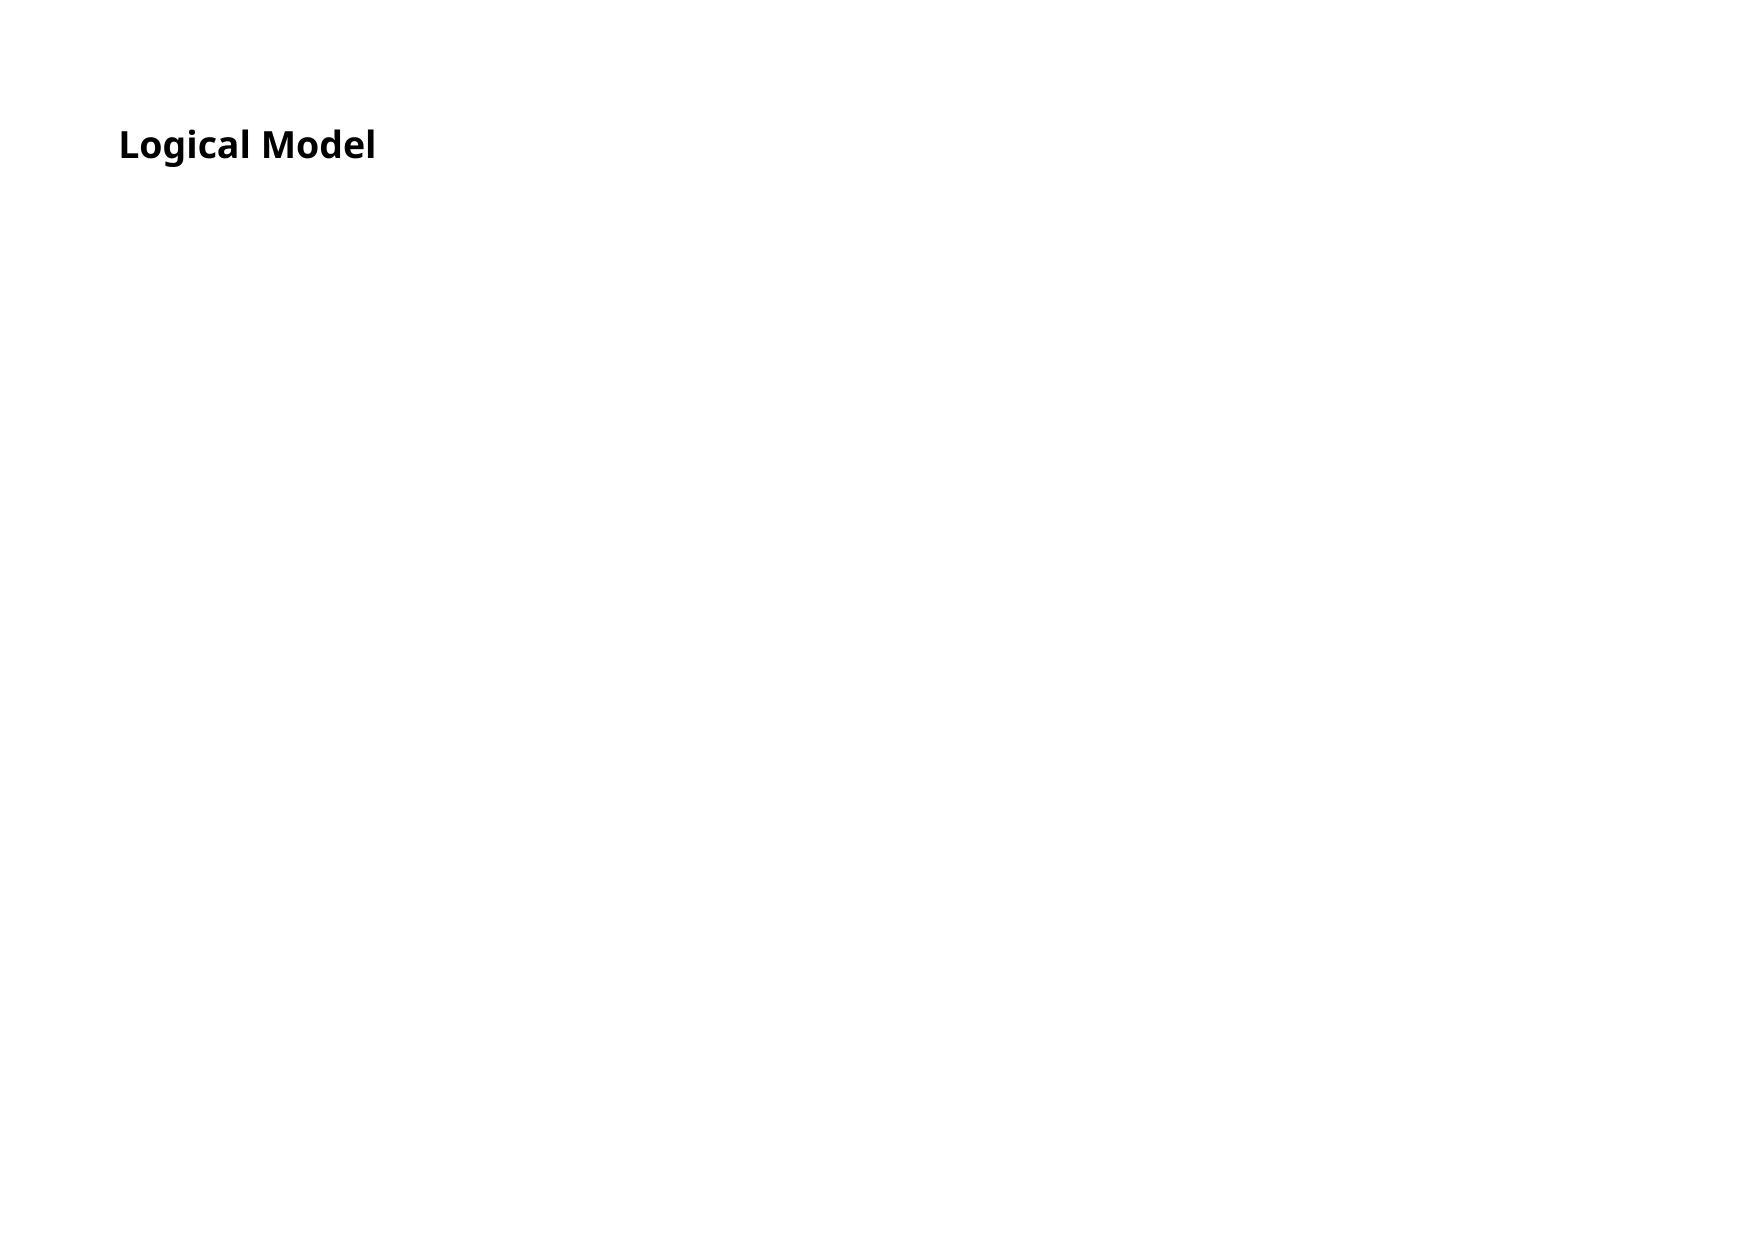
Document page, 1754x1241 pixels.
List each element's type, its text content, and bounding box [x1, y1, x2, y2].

subtitle Logical Model [118, 118, 1636, 169]
